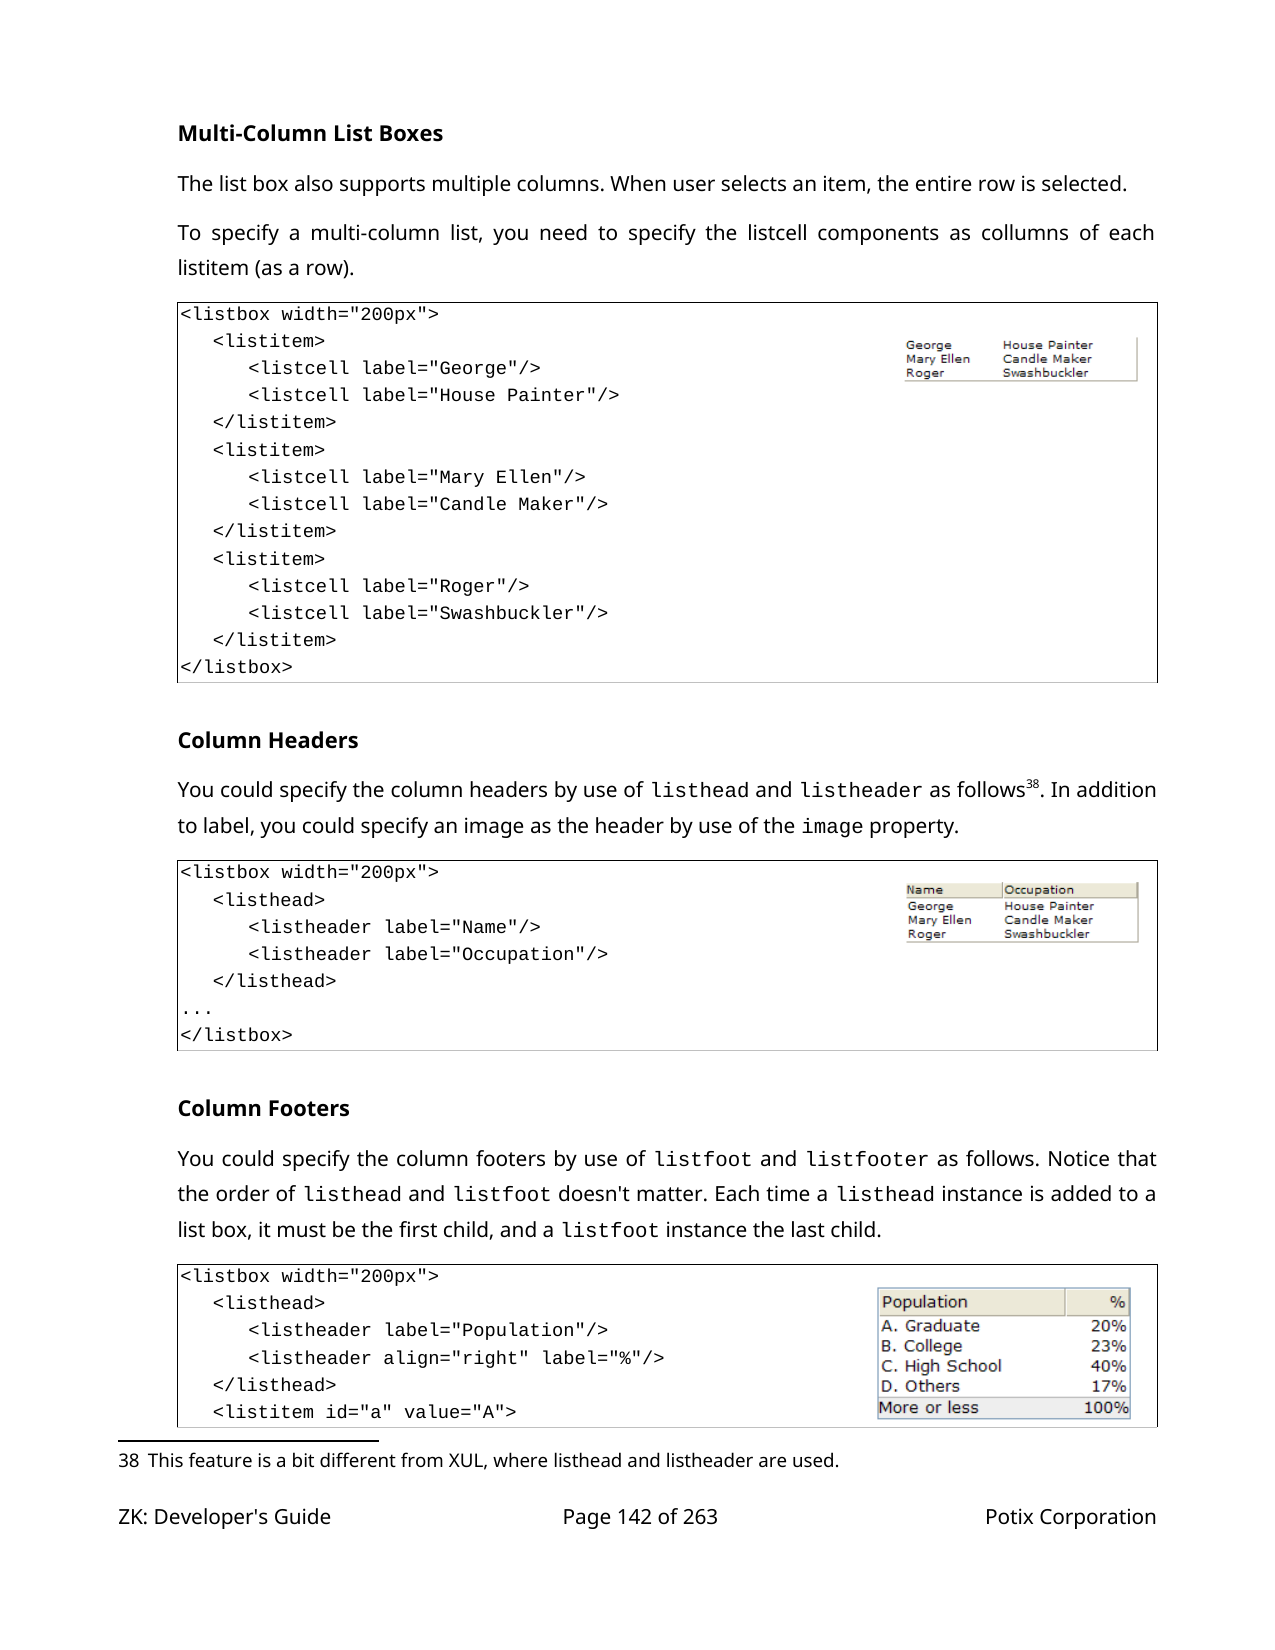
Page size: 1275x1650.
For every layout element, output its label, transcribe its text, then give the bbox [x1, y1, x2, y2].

text [1136, 1291, 1157, 1315]
picture [902, 882, 1141, 945]
text To specify a multi-column list, you need to specify the listcell components as collumns of each listitem (as a row). [177, 218, 1157, 281]
subtitle Column Headers [177, 725, 1157, 755]
text <listheader label="Name"/> [178, 914, 902, 939]
text [1141, 887, 1157, 912]
text </listitem> [178, 410, 1157, 435]
text The list box also supports multiple columns. When user selects an item, the entire row is selected. [177, 169, 1157, 197]
text This feature is a bit different from XUL, where listhead and listheader are used. [118, 1447, 1157, 1473]
text ... [178, 996, 1157, 1020]
text </listhead> [178, 1373, 875, 1397]
subtitle Column Footers [177, 1093, 1157, 1123]
text </listitem> [178, 628, 1157, 652]
text <listheader label="Population"/> [178, 1318, 875, 1343]
text <listcell label="Swashbuckler"/> [178, 601, 1157, 625]
text <listbox width="200px"> [178, 303, 1157, 326]
text <listcell label="Roger"/> [178, 573, 1157, 598]
text You could specify the column headers by use of listhead and listheader as follows. In addition to label, you could specify an image as the header by use of the image property. [177, 776, 1157, 839]
subtitle Multi-Column List Boxes [177, 118, 1157, 148]
text <listhead> [178, 1291, 875, 1315]
text [1136, 1373, 1157, 1397]
text <listheader align="right" label="%"/> [178, 1346, 875, 1370]
text <listbox width="200px"> [178, 861, 1157, 884]
text You could specify the column footers by use of listfoot and listfooter as follows. Notice that the order of listhead and listfoot doesn't matter. Each time a listhead instance is added to a list box, it must be the first child, and a listfoot instance the last child. [177, 1144, 1157, 1243]
text </listitem> [178, 519, 1157, 543]
text <listcell label="Mary Ellen"/> [178, 465, 1157, 489]
text <listitem> [178, 438, 1157, 462]
text <listhead> [178, 887, 902, 912]
text <listcell label="House Painter"/> [178, 383, 1157, 407]
text <listcell label="George"/> [178, 356, 899, 380]
text </listbox> [178, 655, 1157, 682]
text <listitem> [178, 546, 1157, 571]
text <listheader label="Occupation"/> [178, 942, 1157, 966]
text <listcell label="Candle Maker"/> [178, 492, 1157, 516]
text </listhead> [178, 969, 1157, 993]
text <listbox width="200px"> [178, 1265, 1157, 1288]
picture [875, 1285, 1136, 1422]
text <listitem id="a" value="A"> [178, 1400, 1157, 1427]
text <listitem> [178, 329, 1157, 353]
text </listbox> [178, 1023, 1157, 1050]
picture [899, 334, 1139, 385]
